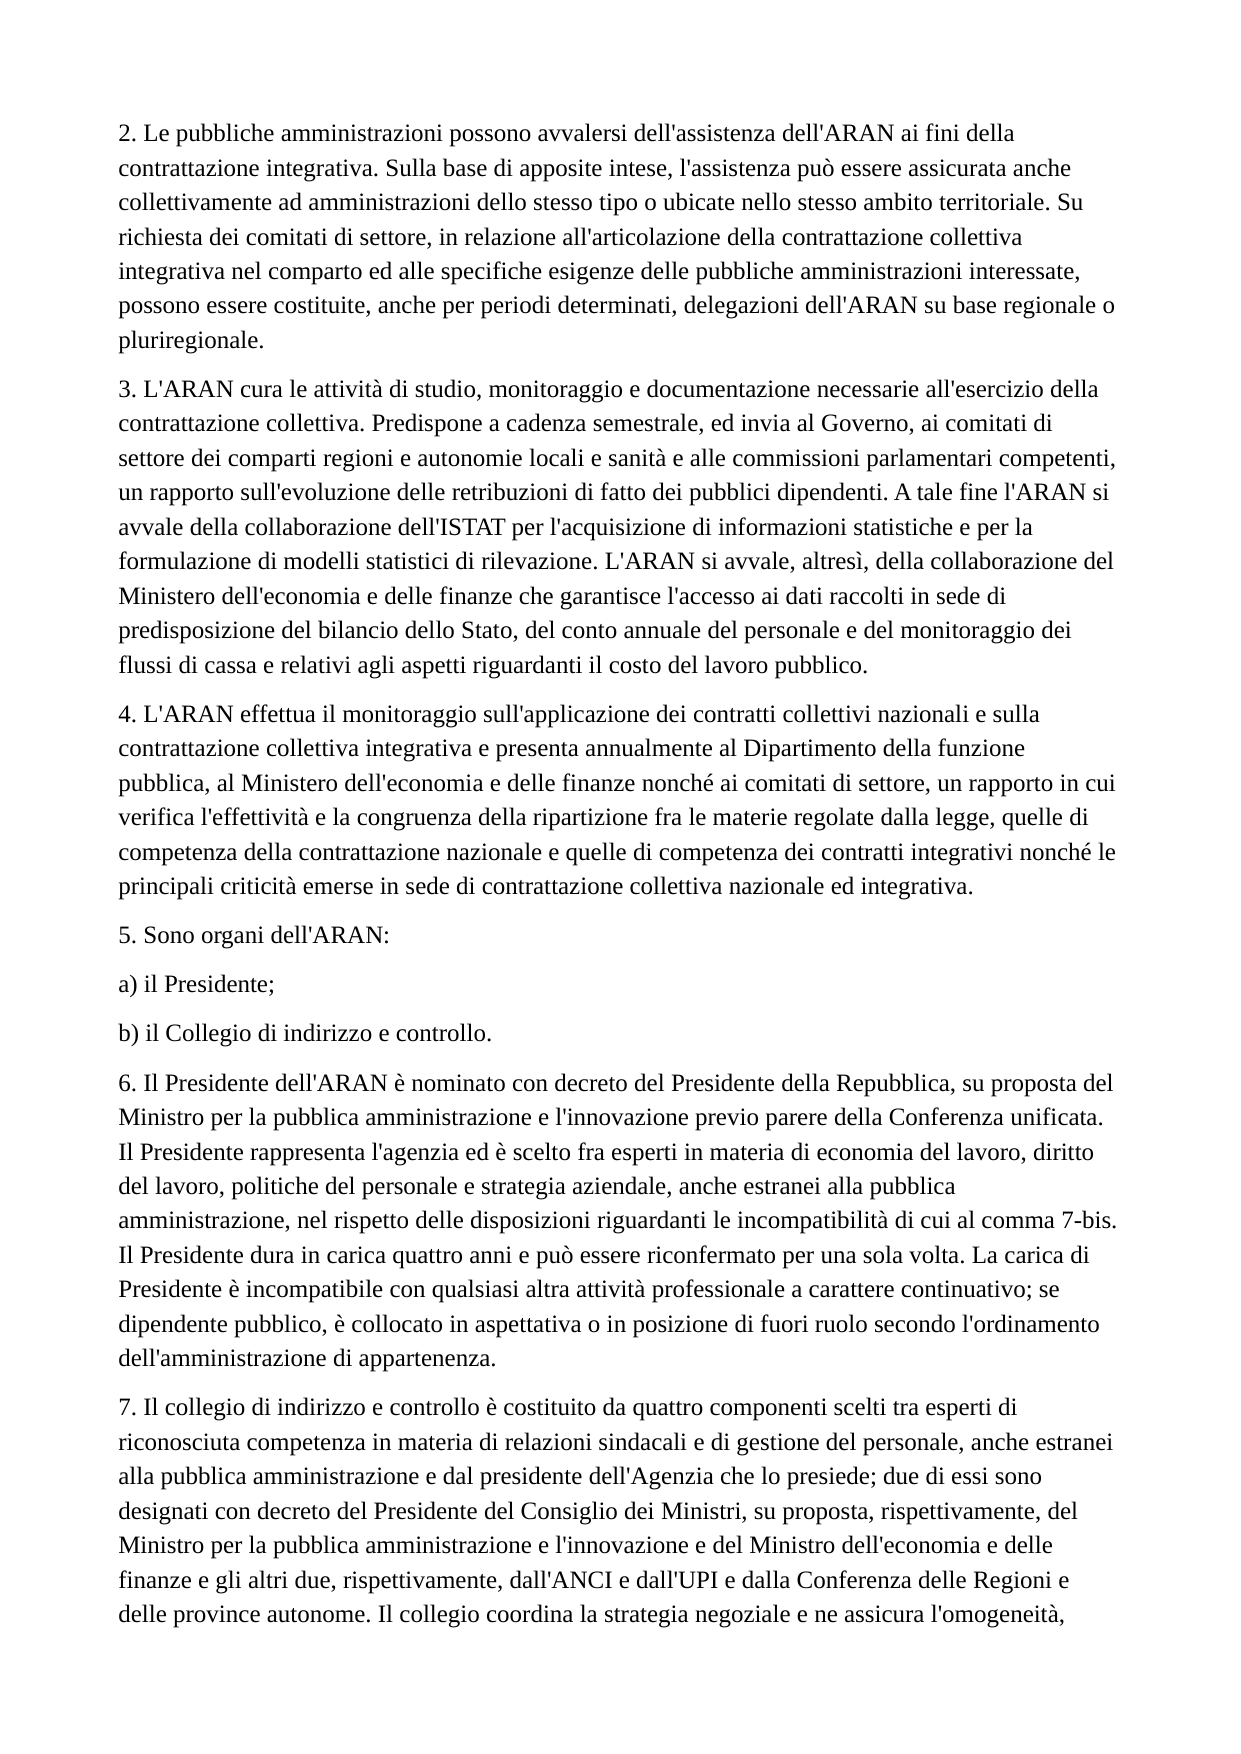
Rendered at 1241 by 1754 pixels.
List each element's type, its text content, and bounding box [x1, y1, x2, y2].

text 3. L'ARAN cura le attività di studio, monitoraggio e documentazione necessarie all'esercizio della contrattazione collettiva. Predispone a cadenza semestrale, ed invia al Governo, ai comitati di settore dei comparti regioni e autonomie locali e sanità e alle commissioni parlamentari competenti, un rapporto sull'evoluzione delle retribuzioni di fatto dei pubblici dipendenti. A tale fine l'ARAN si avvale della collaborazione dell'ISTAT per l'acquisizione di informazioni statistiche e per la formulazione di modelli statistici di rilevazione. L'ARAN si avvale, altresì, della collaborazione del Ministero dell'economia e delle finanze che garantisce l'accesso ai dati raccolti in sede di predisposizione del bilancio dello Stato, del conto annuale del personale e del monitoraggio dei flussi di cassa e relativi agli aspetti riguardanti il costo del lavoro pubblico. [118, 374, 1122, 679]
text 6. Il Presidente dell'ARAN è nominato con decreto del Presidente della Repubblica, su proposta del Ministro per la pubblica amministrazione e l'innovazione previo parere della Conferenza unificata. Il Presidente rappresenta l'agenzia ed è scelto fra esperti in materia di economia del lavoro, diritto del lavoro, politiche del personale e strategia aziendale, anche estranei alla pubblica amministrazione, nel rispetto delle disposizioni riguardanti le incompatibilità di cui al comma 7-bis. Il Presidente dura in carica quattro anni e può essere riconfermato per una sola volta. La carica di Presidente è incompatibile con qualsiasi altra attività professionale a carattere continuativo; se dipendente pubblico, è collocato in aspettativa o in posizione di fuori ruolo secondo l'ordinamento dell'amministrazione di appartenenza. [118, 1068, 1122, 1372]
text 4. L'ARAN effettua il monitoraggio sull'applicazione dei contratti collettivi nazionali e sulla contrattazione collettiva integrativa e presenta annualmente al Dipartimento della funzione pubblica, al Ministero dell'economia e delle finanze nonché ai comitati di settore, un rapporto in cui verifica l'effettività e la congruenza della ripartizione fra le materie regolate dalla legge, quelle di competenza della contrattazione nazionale e quelle di competenza dei contratti integrativi nonché le principali criticità emerse in sede di contrattazione collettiva nazionale ed integrativa. [118, 699, 1122, 900]
text a) il Presidente; [118, 969, 1122, 998]
text 7. Il collegio di indirizzo e controllo è costituito da quattro componenti scelti tra esperti di riconosciuta competenza in materia di relazioni sindacali e di gestione del personale, anche estranei alla pubblica amministrazione e dal presidente dell'Agenzia che lo presiede; due di essi sono designati con decreto del Presidente del Consiglio dei Ministri, su proposta, rispettivamente, del Ministro per la pubblica amministrazione e l'innovazione e del Ministro dell'economia e delle finanze e gli altri due, rispettivamente, dall'ANCI e dall'UPI e dalla Conferenza delle Regioni e delle province autonome. Il collegio coordina la strategia negoziale e ne assicura l'omogeneità, [118, 1392, 1122, 1628]
text b) il Collegio di indirizzo e controllo. [118, 1018, 1122, 1047]
text 5. Sono organi dell'ARAN: [118, 920, 1122, 949]
text 2. Le pubbliche amministrazioni possono avvalersi dell'assistenza dell'ARAN ai fini della contrattazione integrativa. Sulla base di apposite intese, l'assistenza può essere assicurata anche collettivamente ad amministrazioni dello stesso tipo o ubicate nello stesso ambito territoriale. Su richiesta dei comitati di settore, in relazione all'articolazione della contrattazione collettiva integrativa nel comparto ed alle specifiche esigenze delle pubbliche amministrazioni interessate, possono essere costituite, anche per periodi determinati, delegazioni dell'ARAN su base regionale o pluriregionale. [118, 118, 1122, 354]
